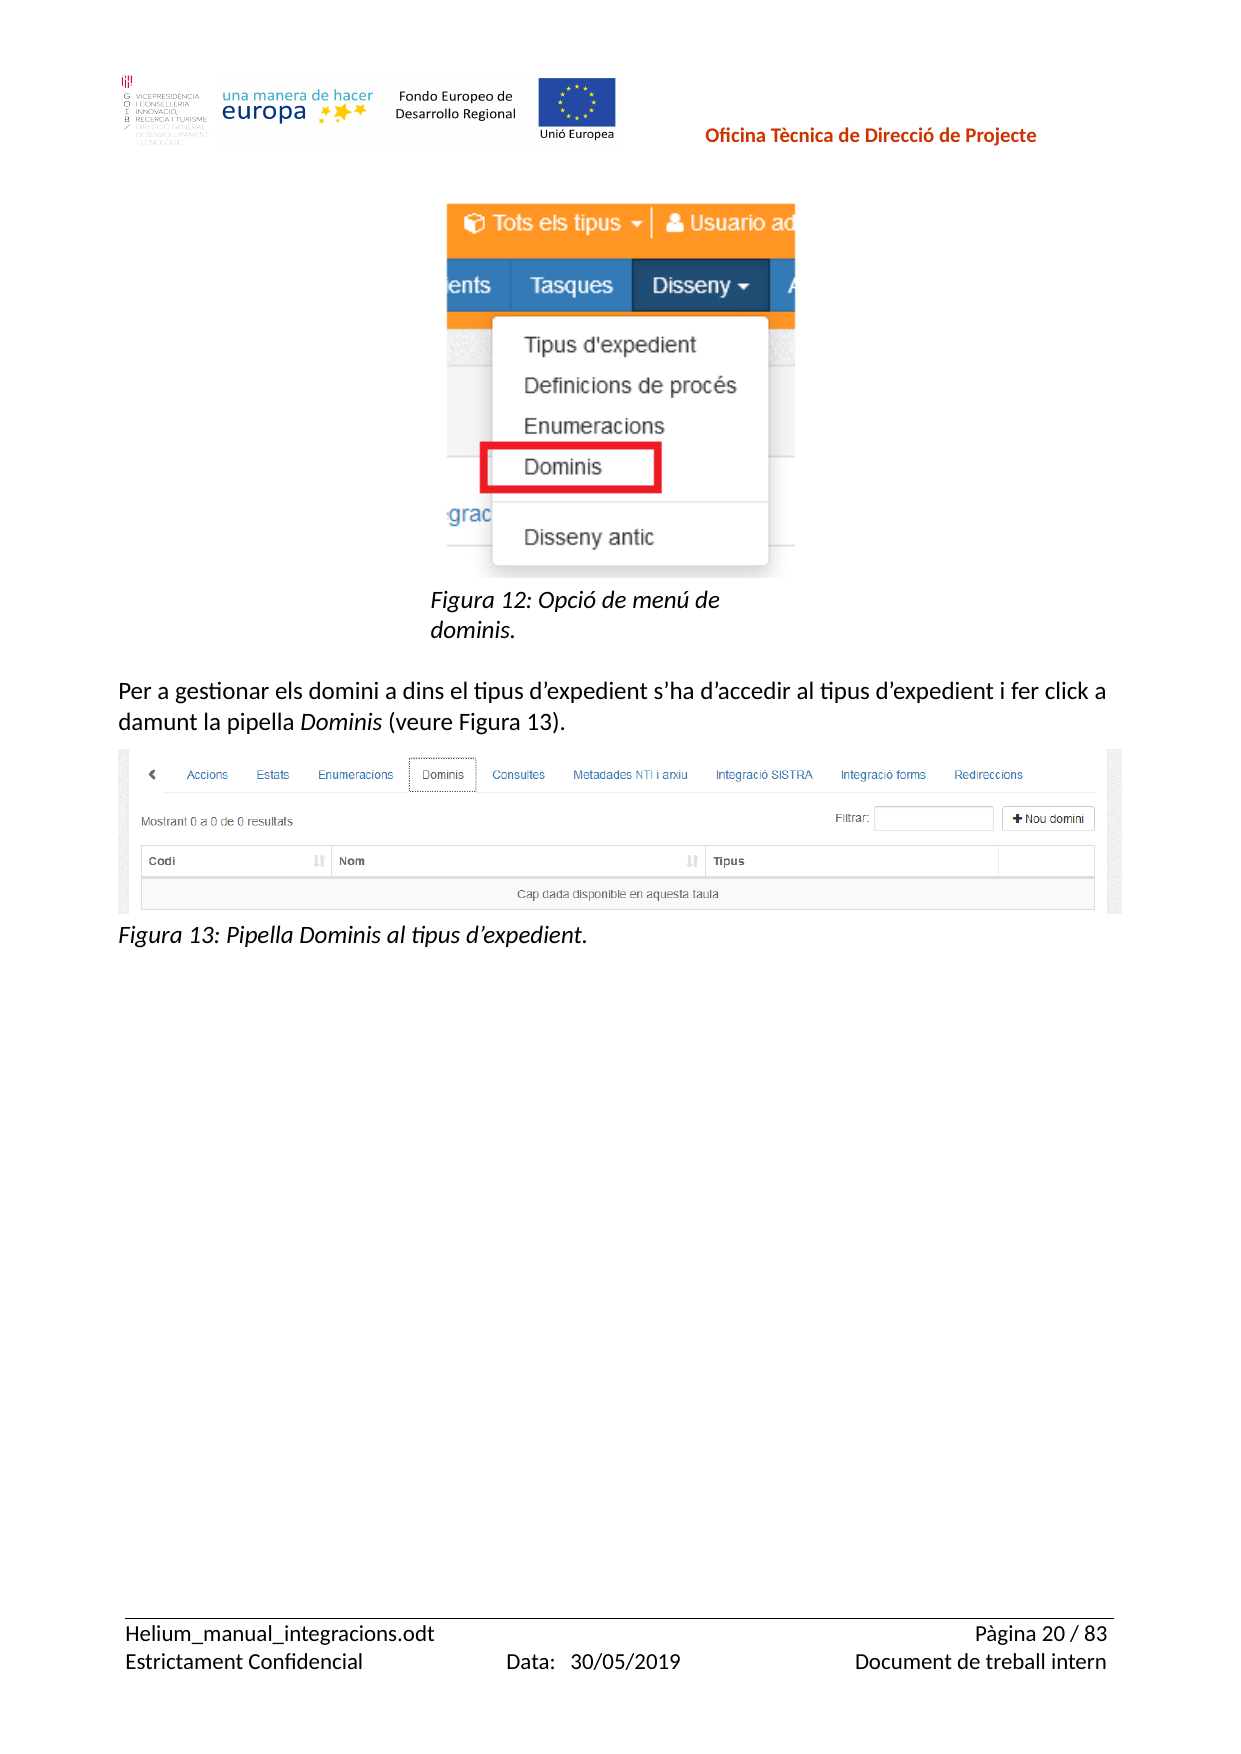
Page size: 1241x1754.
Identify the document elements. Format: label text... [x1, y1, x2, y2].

picture [118, 749, 1123, 914]
text Figura 12: Opció de menú de dominis. [430, 578, 810, 645]
text Figura 13: Pipella Dominis al tipus d’expedient. [118, 914, 1122, 950]
text Per a gestionar els domini a dins el tipus d’expedient s’ha d’accedir al tipus d’expedient i fer click a damunt la pipella Dominis (veure Figura 13). [118, 676, 1122, 737]
picture [118, 73, 213, 147]
picture [430, 190, 810, 578]
picture [219, 73, 621, 147]
